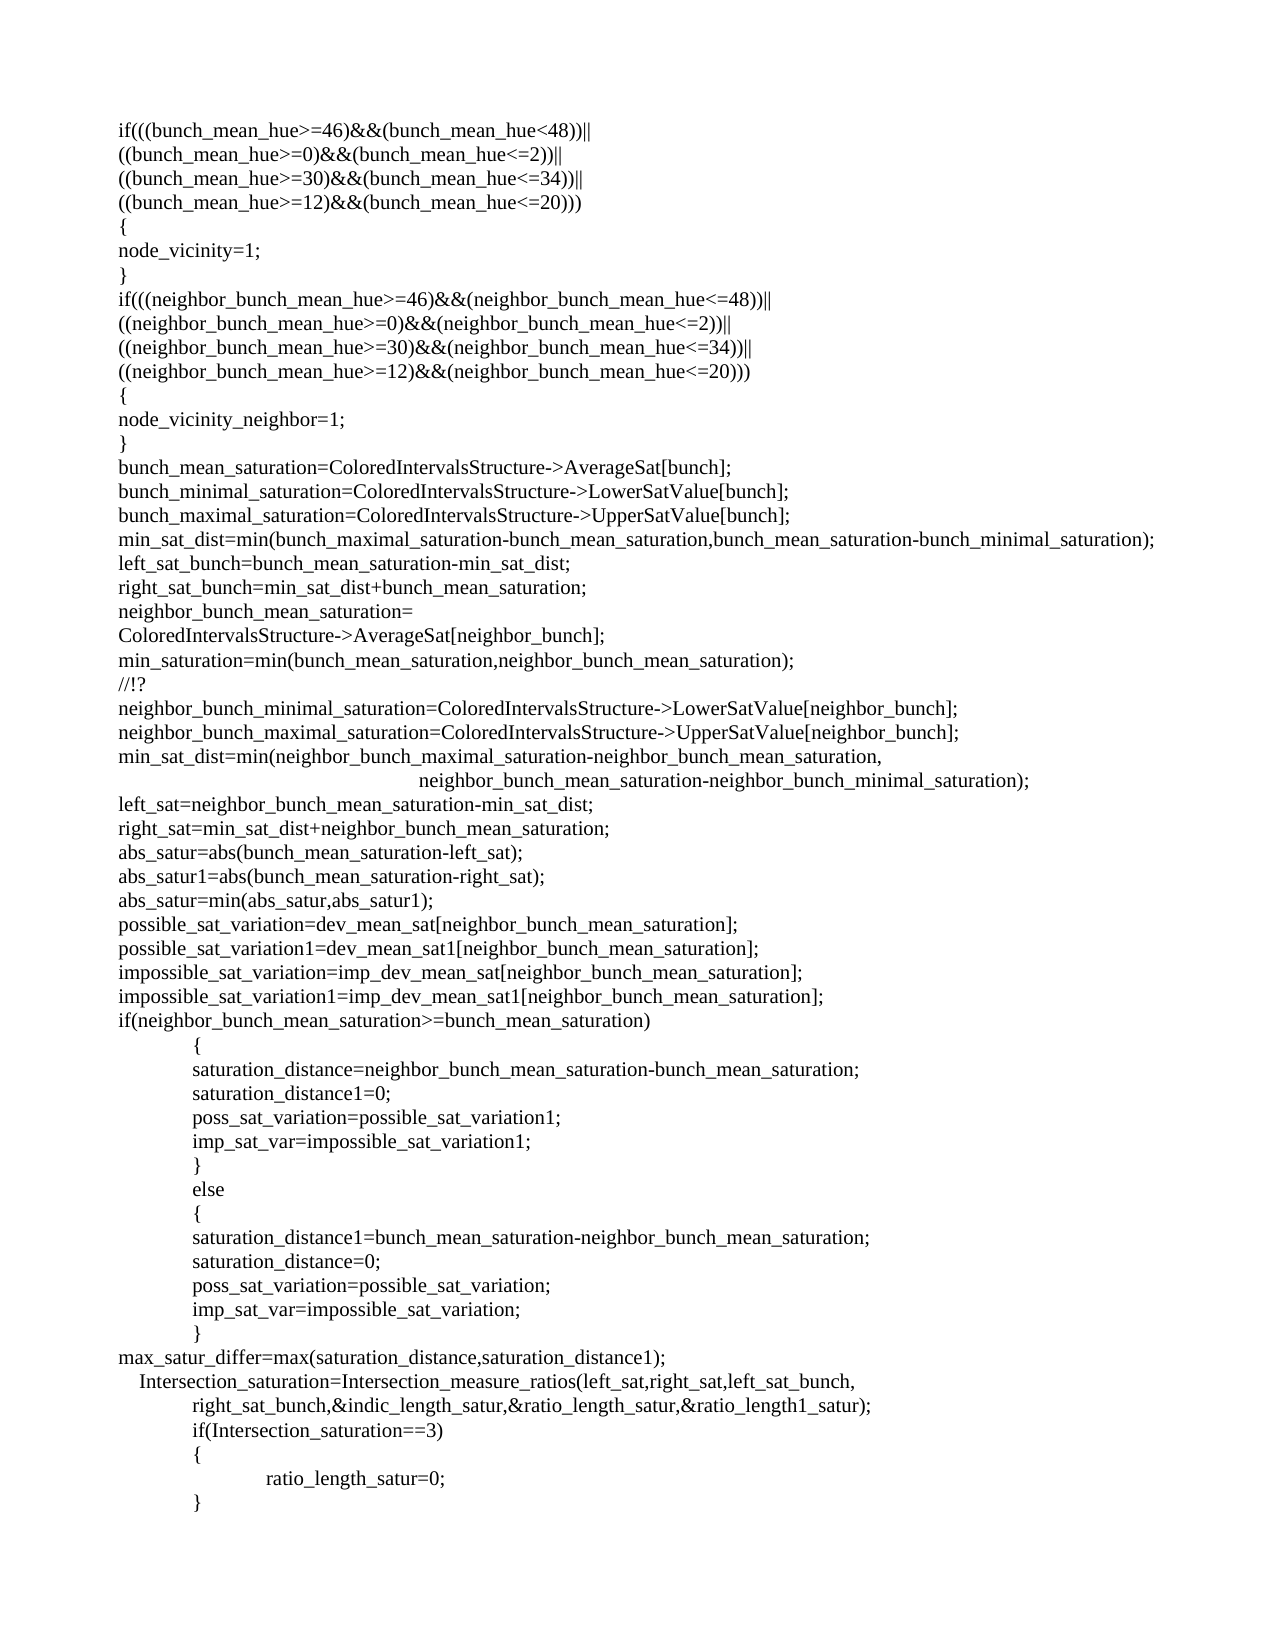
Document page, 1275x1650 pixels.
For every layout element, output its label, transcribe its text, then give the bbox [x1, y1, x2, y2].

text abs_satur=min(abs_satur,abs_satur1); [118, 888, 1157, 912]
text abs_satur1=abs(bunch_mean_saturation-right_sat); [118, 864, 1157, 888]
text right_sat=min_sat_dist+neighbor_bunch_mean_saturation; [118, 816, 1157, 840]
text right_sat_bunch=min_sat_dist+bunch_mean_saturation; [118, 575, 1157, 599]
text imp_sat_var=impossible_sat_variation; [118, 1297, 1157, 1321]
text if(neighbor_bunch_mean_saturation>=bunch_mean_saturation) [118, 1008, 1157, 1032]
text } [118, 262, 1157, 287]
text //!? [118, 672, 1157, 696]
text neighbor_bunch_minimal_saturation=ColoredIntervalsStructure->LowerSatValue[neighbor_bunch]; [118, 696, 1157, 720]
text left_sat=neighbor_bunch_mean_saturation-min_sat_dist; [118, 792, 1157, 816]
text saturation_distance1=bunch_mean_saturation-neighbor_bunch_mean_saturation; [118, 1225, 1157, 1249]
text neighbor_bunch_maximal_saturation=ColoredIntervalsStructure->UpperSatValue[neighbor_bunch]; [118, 720, 1157, 744]
text ((neighbor_bunch_mean_hue>=30)&&(neighbor_bunch_mean_hue<=34))|| [118, 335, 1157, 359]
text } [118, 431, 1157, 455]
text { [118, 1032, 1157, 1057]
text if(Intersection_saturation==3) [118, 1417, 1157, 1442]
text ColoredIntervalsStructure->AverageSat[neighbor_bunch]; [118, 623, 1157, 647]
text { [118, 383, 1157, 407]
text min_saturation=min(bunch_mean_saturation,neighbor_bunch_mean_saturation); [118, 647, 1157, 672]
text Intersection_saturation=Intersection_measure_ratios(left_sat,right_sat,left_sat_bunch, [118, 1369, 1157, 1393]
text { [118, 1442, 1157, 1466]
text bunch_mean_saturation=ColoredIntervalsStructure->AverageSat[bunch]; [118, 455, 1157, 479]
text possible_sat_variation=dev_mean_sat[neighbor_bunch_mean_saturation]; [118, 912, 1157, 936]
text bunch_minimal_saturation=ColoredIntervalsStructure->LowerSatValue[bunch]; [118, 479, 1157, 503]
text imp_sat_var=impossible_sat_variation1; [118, 1129, 1157, 1153]
text poss_sat_variation=possible_sat_variation; [118, 1273, 1157, 1297]
text ((bunch_mean_hue>=12)&&(bunch_mean_hue<=20))) [118, 190, 1157, 214]
text ((bunch_mean_hue>=30)&&(bunch_mean_hue<=34))|| [118, 166, 1157, 190]
text node_vicinity_neighbor=1; [118, 407, 1157, 431]
text poss_sat_variation=possible_sat_variation1; [118, 1105, 1157, 1129]
text right_sat_bunch,&indic_length_satur,&ratio_length_satur,&ratio_length1_satur); [118, 1393, 1157, 1417]
text min_sat_dist=min(neighbor_bunch_maximal_saturation-neighbor_bunch_mean_saturation, [118, 744, 1157, 768]
text else [118, 1177, 1157, 1201]
text ((neighbor_bunch_mean_hue>=0)&&(neighbor_bunch_mean_hue<=2))|| [118, 311, 1157, 335]
text bunch_maximal_saturation=ColoredIntervalsStructure->UpperSatValue[bunch]; [118, 503, 1157, 527]
text if(((neighbor_bunch_mean_hue>=46)&&(neighbor_bunch_mean_hue<=48))|| [118, 287, 1157, 311]
text impossible_sat_variation1=imp_dev_mean_sat1[neighbor_bunch_mean_saturation]; [118, 984, 1157, 1008]
text ((bunch_mean_hue>=0)&&(bunch_mean_hue<=2))|| [118, 142, 1157, 166]
text { [118, 1201, 1157, 1225]
text node_vicinity=1; [118, 238, 1157, 262]
text } [118, 1490, 1157, 1514]
text { [118, 214, 1157, 238]
text saturation_distance1=0; [118, 1081, 1157, 1105]
text saturation_distance=0; [118, 1249, 1157, 1273]
text ((neighbor_bunch_mean_hue>=12)&&(neighbor_bunch_mean_hue<=20))) [118, 359, 1157, 383]
text max_satur_differ=max(saturation_distance,saturation_distance1); [118, 1345, 1157, 1369]
text possible_sat_variation1=dev_mean_sat1[neighbor_bunch_mean_saturation]; [118, 936, 1157, 960]
text min_sat_dist=min(bunch_maximal_saturation-bunch_mean_saturation,bunch_mean_saturation-bunch_minimal_saturation); [118, 527, 1157, 551]
text neighbor_bunch_mean_saturation-neighbor_bunch_minimal_saturation); [118, 768, 1157, 792]
text ratio_length_satur=0; [118, 1466, 1157, 1490]
text neighbor_bunch_mean_saturation= [118, 599, 1157, 623]
text abs_satur=abs(bunch_mean_saturation-left_sat); [118, 840, 1157, 864]
text impossible_sat_variation=imp_dev_mean_sat[neighbor_bunch_mean_saturation]; [118, 960, 1157, 984]
text } [118, 1153, 1157, 1177]
text if(((bunch_mean_hue>=46)&&(bunch_mean_hue<48))|| [118, 118, 1157, 142]
text left_sat_bunch=bunch_mean_saturation-min_sat_dist; [118, 551, 1157, 575]
text saturation_distance=neighbor_bunch_mean_saturation-bunch_mean_saturation; [118, 1057, 1157, 1081]
text } [118, 1321, 1157, 1345]
